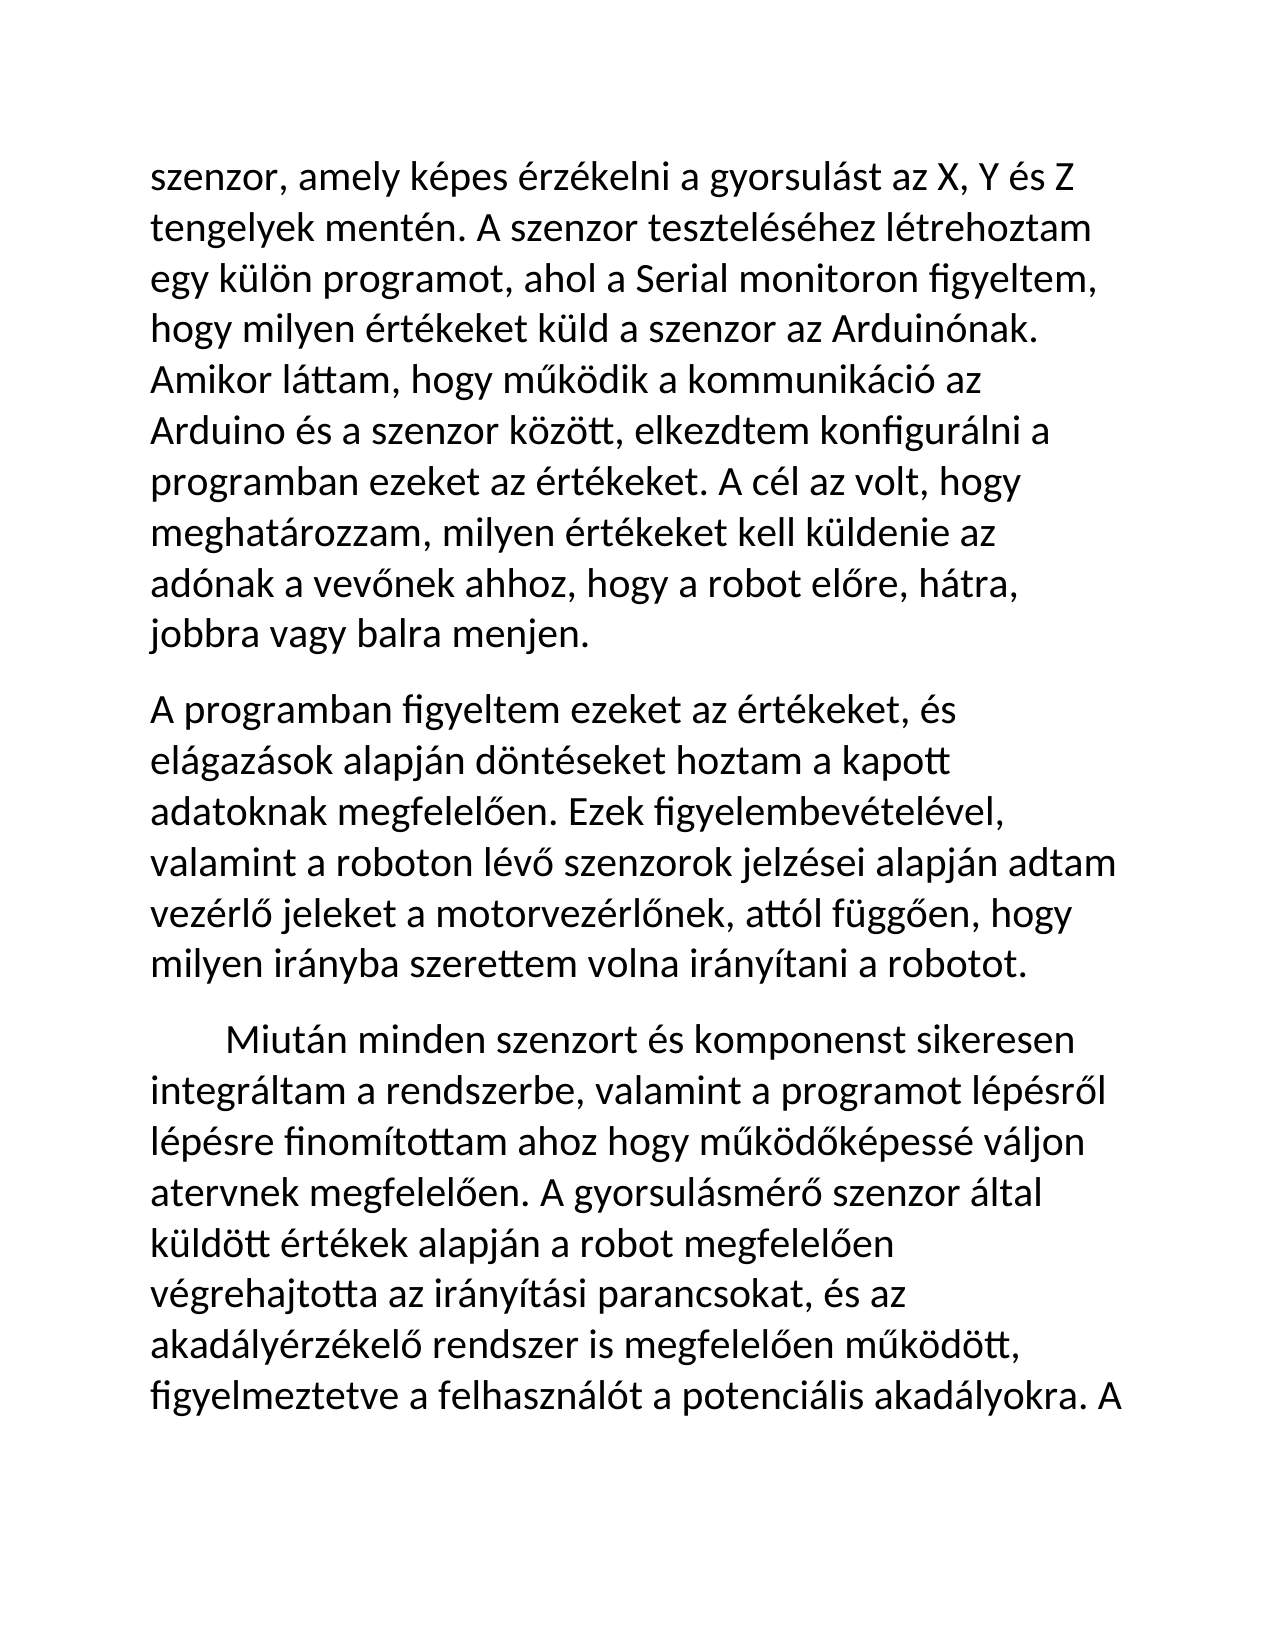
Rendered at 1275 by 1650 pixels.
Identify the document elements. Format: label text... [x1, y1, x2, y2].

text szenzor, amely képes érzékelni a gyorsulást az X, Y és Z tengelyek mentén. A szenzor teszteléséhez létrehoztam egy külön programot, ahol a Serial monitoron figyeltem, hogy milyen értékeket küld a szenzor az Arduinónak. Amikor láttam, hogy működik a kommunikáció az Arduino és a szenzor között, elkezdtem konfigurálni a programban ezeket az értékeket. A cél az volt, hogy meghatározzam, milyen értékeket kell küldenie az adónak a vevőnek ahhoz, hogy a robot előre, hátra, jobbra vagy balra menjen. [150, 150, 1125, 658]
text A programban figyeltem ezeket az értékeket, és elágazások alapján döntéseket hoztam a kapott adatoknak megfelelően. Ezek figyelembevételével, valamint a roboton lévő szenzorok jelzései alapján adtam vezérlő jeleket a motorvezérlőnek, attól függően, hogy milyen irányba szerettem volna irányítani a robotot. [150, 683, 1125, 988]
text Miután minden szenzort és komponenst sikeresen integráltam a rendszerbe, valamint a programot lépésről lépésre finomítottam ahoz hogy működőképessé váljon atervnek megfelelően. A gyorsulásmérő szenzor által küldött értékek alapján a robot megfelelően végrehajtotta az irányítási parancsokat, és az akadályérzékelő rendszer is megfelelően működött, figyelmeztetve a felhasználót a potenciális akadályokra. A [150, 1013, 1125, 1420]
